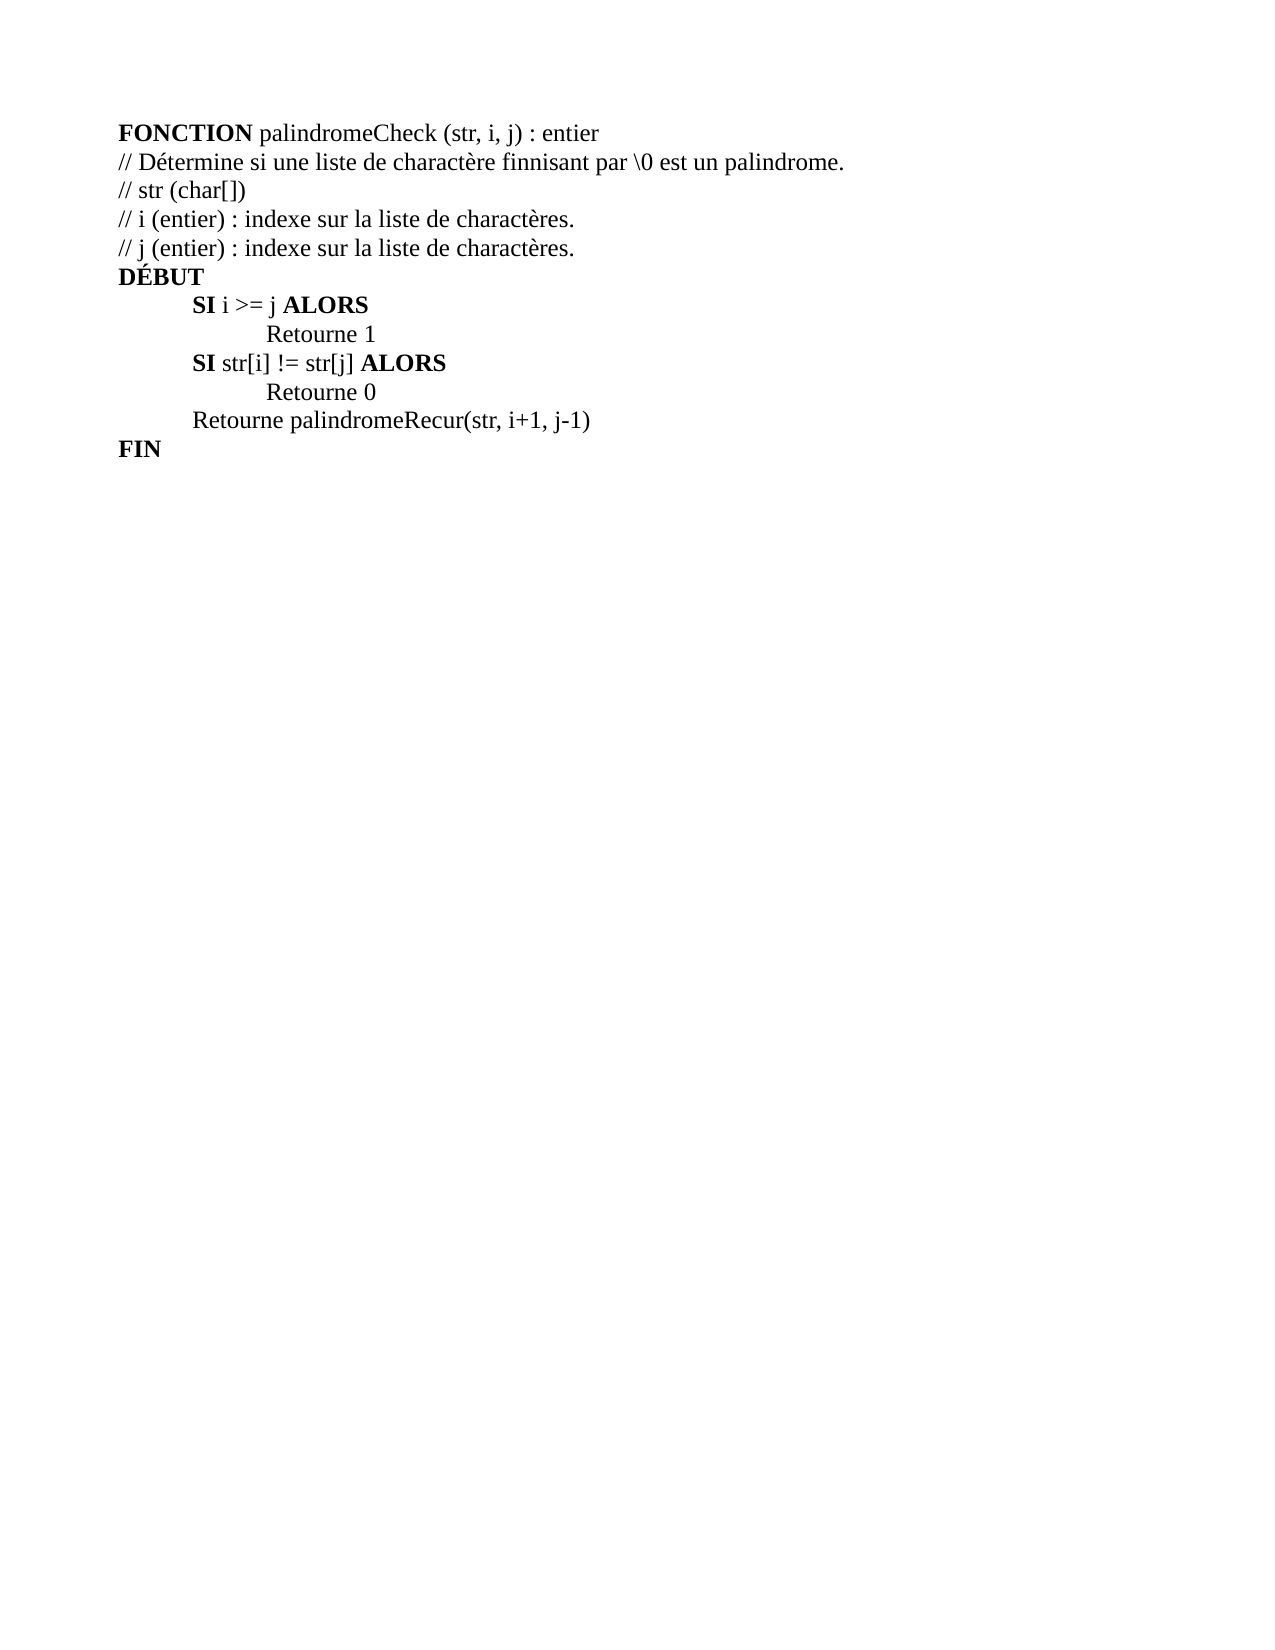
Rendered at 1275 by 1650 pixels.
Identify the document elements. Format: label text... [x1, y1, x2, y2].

text // str (char[]) [118, 176, 1157, 204]
text Retourne 1 [118, 319, 1157, 348]
text SI str[i] != str[j] ALORS [118, 348, 1157, 377]
text // i (entier) : indexe sur la liste de charactères. [118, 204, 1157, 233]
text // Détermine si une liste de charactère finnisant par \0 est un palindrome. [118, 147, 1157, 176]
text SI i >= j ALORS [118, 291, 1157, 319]
text Retourne palindromeRecur(str, i+1, j-1) [118, 406, 1157, 434]
text // j (entier) : indexe sur la liste de charactères. [118, 233, 1157, 262]
text DÉBUT [118, 262, 1157, 291]
text FIN [118, 434, 1157, 463]
text Retourne 0 [118, 377, 1157, 406]
text FONCTION palindromeCheck (str, i, j) : entier [118, 118, 1157, 147]
